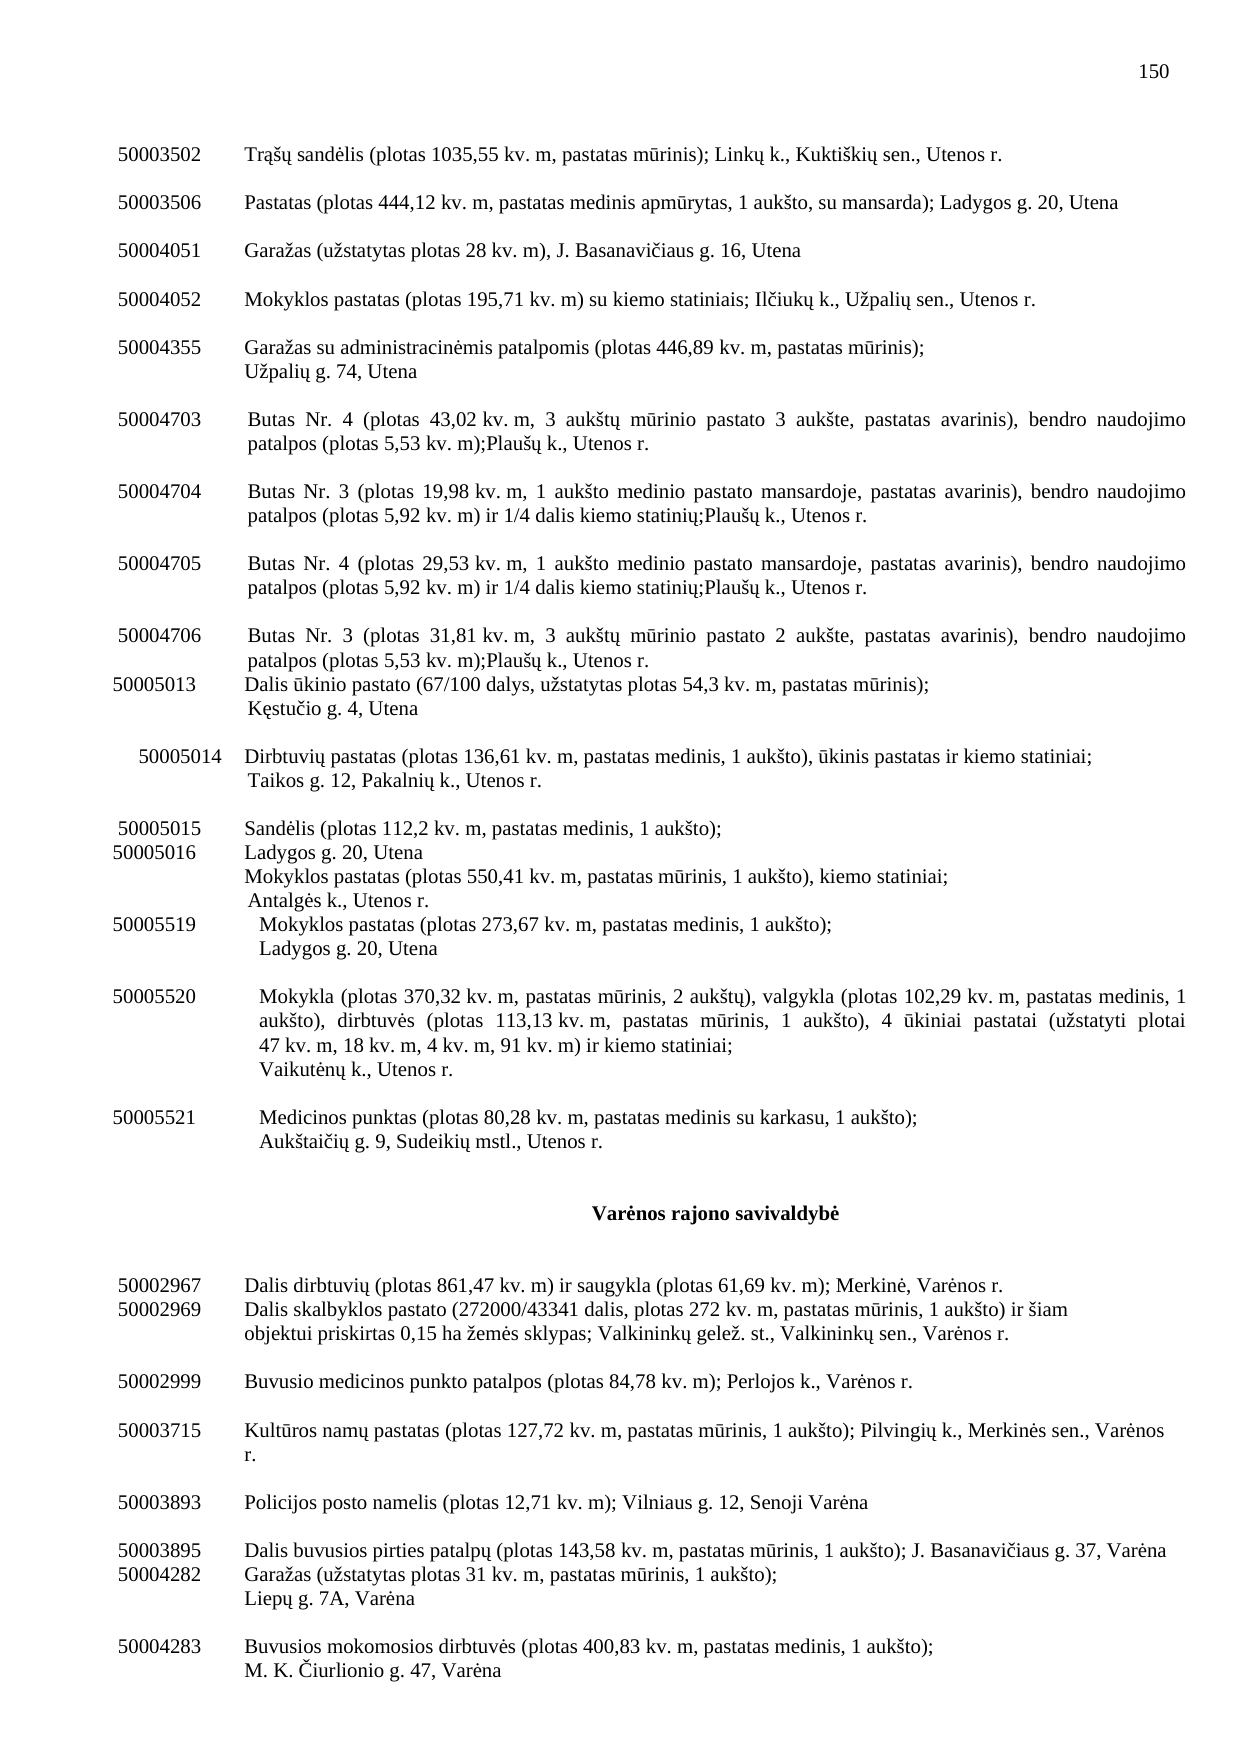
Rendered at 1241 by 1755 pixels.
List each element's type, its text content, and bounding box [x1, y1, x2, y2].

table_cell [1207, 263, 1240, 287]
table_cell [1198, 984, 1207, 1105]
table_cell [101, 1345, 1198, 1369]
table_cell [1207, 551, 1240, 599]
table_cell [1193, 190, 1198, 214]
table_cell [101, 1466, 1198, 1490]
table_cell [1207, 311, 1240, 335]
table_cell [1198, 455, 1207, 479]
table_cell Dalis ūkinio pastato (67/100 dalys, užstatytas plotas 54,3 kv. m, pastatas mūrinis); Kęstučio g. 4, Utena Dirbtuvių pastatas (plotas 136,61 kv. m, pastatas medinis, 1 aukšto), ūkinis pastatas ir kiemo statiniai; Taikos g. 12, Pakalnių k., Utenos r. Sandėlis (plotas 112,2 kv. m, pastatas medinis, 1 aukšto); Ladygos g. 20, Utena Mokyklos pastatas (plotas 550,41 kv. m, pastatas mūrinis, 1 aukšto), kiemo statiniai; Antalgės k., Utenos r. [233, 672, 1198, 912]
table_cell Pastatas (plotas 444,12 kv. m, pastatas medinis apmūrytas, 1 aukšto, su mansarda); Ladygos g. 20, Utena [233, 190, 1178, 214]
table_cell [1193, 1297, 1198, 1345]
table_cell Mokyklos pastatas (plotas 273,67 kv. m, pastatas medinis, 1 aukšto); Ladygos g. 20, Utena [233, 912, 1198, 984]
table_cell [1198, 335, 1207, 383]
table_cell [1178, 335, 1192, 383]
table_cell [1207, 527, 1240, 551]
table_cell [101, 527, 1198, 551]
table_cell [1198, 1418, 1207, 1466]
table_cell [1148, 1490, 1163, 1514]
table_cell [101, 311, 1198, 335]
table_cell [1207, 479, 1240, 527]
table_cell [1193, 239, 1198, 262]
table_cell [1198, 479, 1207, 527]
table_cell [1207, 190, 1240, 214]
table_cell [1207, 118, 1240, 142]
table_cell Mokyklos pastatas (plotas 195,71 kv. m) su kiemo statiniais; Ilčiukų k., Užpalių sen., Utenos r. [233, 287, 1148, 311]
table_cell [1207, 142, 1240, 166]
table_cell [1198, 1297, 1207, 1345]
table_cell [1207, 672, 1240, 912]
table_cell [1163, 287, 1178, 311]
table_cell [1198, 1394, 1207, 1417]
table_cell [1207, 1177, 1240, 1201]
table_cell [101, 166, 1198, 190]
table_cell Policijos posto namelis (plotas 12,71 kv. m); Vilniaus g. 12, Senoji Varėna [233, 1490, 1148, 1514]
table_cell Garažas su administracinėmis patalpomis (plotas 446,89 kv. m, pastatas mūrinis); Užpalių g. 74, Utena [233, 335, 1148, 383]
table_cell [1207, 1201, 1240, 1225]
table_cell [1198, 407, 1207, 455]
table_cell [1198, 214, 1207, 238]
table_cell [1163, 142, 1178, 166]
table_cell 50005013 50005014 50005015 50005016 [101, 672, 233, 912]
table_cell [1198, 1201, 1207, 1225]
table_cell [1148, 1369, 1163, 1393]
table_cell [1193, 142, 1198, 166]
table_cell [1163, 1297, 1178, 1345]
table_cell [1198, 527, 1207, 551]
table_cell [1193, 1273, 1198, 1297]
table_cell [1198, 190, 1207, 214]
table_cell [101, 214, 1198, 238]
table_cell 50003893 [101, 1490, 233, 1514]
table_cell [1207, 239, 1240, 262]
table_cell [1207, 1249, 1240, 1273]
table_cell [1178, 1369, 1192, 1393]
table_cell [101, 263, 1198, 287]
table_cell [1198, 1369, 1207, 1393]
table_cell [1207, 984, 1240, 1105]
table_cell [1207, 1418, 1240, 1466]
table_cell Garažas (užstatytas plotas 28 kv. m), J. Basanavičiaus g. 16, Utena [233, 239, 1148, 262]
table_cell Dalis skalbyklos pastato (272000/43341 dalis, plotas 272 kv. m, pastatas mūrinis, 1 aukšto) ir šiam objektui priskirtas 0,15 ha žemės sklypas; Valkininkų gelež. st., Valkininkų sen., Varėnos r. [233, 1297, 1148, 1345]
table_cell [1198, 287, 1207, 311]
table_cell [1148, 1273, 1163, 1297]
table_cell [1207, 1273, 1240, 1297]
table_cell [1193, 1369, 1198, 1393]
table_cell 50003502 [101, 142, 233, 166]
table_cell [1198, 1466, 1207, 1490]
table_cell [1198, 551, 1207, 599]
table_cell 50004051 [101, 239, 233, 262]
table_cell Mokykla (plotas 370,32 kv. m, pastatas mūrinis, 2 aukštų), valgykla (plotas 102,29 kv. m, pastatas medinis, 1 aukšto), dirbtuvės (plotas 113,13 kv. m, pastatas mūrinis, 1 aukšto), 4 ūkiniai pastatai (užstatyti plotai 47 kv. m, 18 kv. m, 4 kv. m, 91 kv. m) ir kiemo statiniai; Vaikutėnų k., Utenos r. [233, 984, 1198, 1105]
table_cell [1207, 407, 1240, 455]
table_cell [1178, 1297, 1192, 1345]
table_cell [1207, 335, 1240, 383]
table_cell Trąšų sandėlis (plotas 1035,55 kv. m, pastatas mūrinis); Linkų k., Kuktiškių sen., Utenos r. [233, 142, 1148, 166]
table_cell Buvusio medicinos punkto patalpos (plotas 84,78 kv. m); Perlojos k., Varėnos r. [233, 1369, 1148, 1393]
table_cell [1207, 1345, 1240, 1369]
table_cell [1198, 624, 1207, 672]
table_cell [1207, 1369, 1240, 1393]
table_cell 50004706 [101, 624, 233, 672]
table_cell 50003715 [101, 1418, 233, 1466]
table_cell [1178, 190, 1192, 214]
table_cell [1178, 1273, 1192, 1297]
table_cell [1148, 142, 1163, 166]
table_cell [1207, 1225, 1240, 1249]
table_cell 50004355 [101, 335, 233, 383]
table_cell 50005519 [101, 912, 233, 984]
table_cell [1207, 214, 1240, 238]
table_cell [1148, 1297, 1163, 1345]
table_cell 50004705 [101, 551, 233, 599]
table_cell [1198, 1249, 1207, 1273]
table_cell Dalis dirbtuvių (plotas 861,47 kv. m) ir saugykla (plotas 61,69 kv. m); Merkinė, Varėnos r. [233, 1273, 1148, 1297]
table_cell 50004703 [101, 407, 233, 455]
table_cell [1207, 599, 1240, 623]
table_cell 50004052 [101, 287, 233, 311]
table_cell [1163, 1369, 1178, 1393]
table_cell 50005521 [101, 1105, 233, 1177]
table_cell Varėnos rajono savivaldybė [233, 1201, 1198, 1225]
table_cell [1198, 118, 1207, 142]
table_cell [1198, 1225, 1207, 1249]
table_cell [101, 1249, 1198, 1273]
table_cell [1198, 239, 1207, 262]
table_cell [1163, 239, 1178, 262]
table_cell [1198, 1273, 1207, 1297]
table_cell [1193, 1418, 1198, 1466]
table_cell [1198, 166, 1207, 190]
table_cell [1207, 1394, 1240, 1417]
table_cell [1198, 672, 1207, 912]
table_cell 50002969 [101, 1297, 233, 1345]
table_cell [1163, 335, 1178, 383]
table_cell 50002967 [101, 1273, 233, 1297]
table_cell [101, 1394, 1198, 1417]
table_cell 50002999 [101, 1369, 233, 1393]
table_cell [101, 1201, 233, 1225]
table_cell 50004704 [101, 479, 233, 527]
table_cell [1193, 287, 1198, 311]
table_cell [1207, 383, 1240, 407]
table_cell [1163, 1273, 1178, 1297]
table_cell [1198, 142, 1207, 166]
table_cell 50003506 [101, 190, 233, 214]
table_cell [1198, 263, 1207, 287]
table_cell [1198, 311, 1207, 335]
table_cell Butas Nr. 4 (plotas 29,53 kv. m, 1 aukšto medinio pastato mansardoje, pastatas avarinis), bendro naudojimo patalpos (plotas 5,92 kv. m) ir 1/4 dalis kiemo statinių;Plaušų k., Utenos r. [233, 551, 1198, 599]
table_cell [1198, 599, 1207, 623]
table_cell [101, 1177, 1198, 1201]
table_cell [101, 118, 1198, 142]
table_cell [1148, 287, 1163, 311]
table_cell [1207, 1297, 1240, 1345]
table_cell [1178, 239, 1192, 262]
table_cell [1148, 335, 1163, 383]
table_cell 50005520 [101, 984, 233, 1105]
table_cell [101, 455, 1198, 479]
table_cell [1207, 287, 1240, 311]
table_cell [1198, 1345, 1207, 1369]
table_cell Butas Nr. 4 (plotas 43,02 kv. m, 3 aukštų mūrinio pastato 3 aukšte, pastatas avarinis), bendro naudojimo patalpos (plotas 5,53 kv. m);Plaušų k., Utenos r. [233, 407, 1198, 455]
table_cell [1207, 1105, 1240, 1177]
table_cell [101, 1225, 1198, 1249]
table_cell [1198, 1105, 1207, 1177]
table_cell [1207, 624, 1240, 672]
table_cell [1207, 1466, 1240, 1490]
table_cell [1198, 383, 1207, 407]
table_cell [101, 599, 1198, 623]
table_cell [1198, 912, 1207, 984]
table_cell [1198, 1177, 1207, 1201]
table_cell Kultūros namų pastatas (plotas 127,72 kv. m, pastatas mūrinis, 1 aukšto); Pilvingių k., Merkinės sen., Varėnos r. [233, 1418, 1192, 1466]
table_cell [1207, 166, 1240, 190]
table_cell [1178, 142, 1192, 166]
table_cell Butas Nr. 3 (plotas 19,98 kv. m, 1 aukšto medinio pastato mansardoje, pastatas avarinis), bendro naudojimo patalpos (plotas 5,92 kv. m) ir 1/4 dalis kiemo statinių;Plaušų k., Utenos r. [233, 479, 1198, 527]
table_cell Medicinos punktas (plotas 80,28 kv. m, pastatas medinis su karkasu, 1 aukšto); Aukštaičių g. 9, Sudeikių mstl., Utenos r. [233, 1105, 1198, 1177]
table_cell [1207, 455, 1240, 479]
table_cell [1193, 335, 1198, 383]
table_cell [1178, 287, 1192, 311]
table_cell Butas Nr. 3 (plotas 31,81 kv. m, 3 aukštų mūrinio pastato 2 aukšte, pastatas avarinis), bendro naudojimo patalpos (plotas 5,53 kv. m);Plaušų k., Utenos r. [233, 624, 1198, 672]
table_cell [1148, 239, 1163, 262]
table_cell [1207, 912, 1240, 984]
table_cell [101, 383, 1198, 407]
